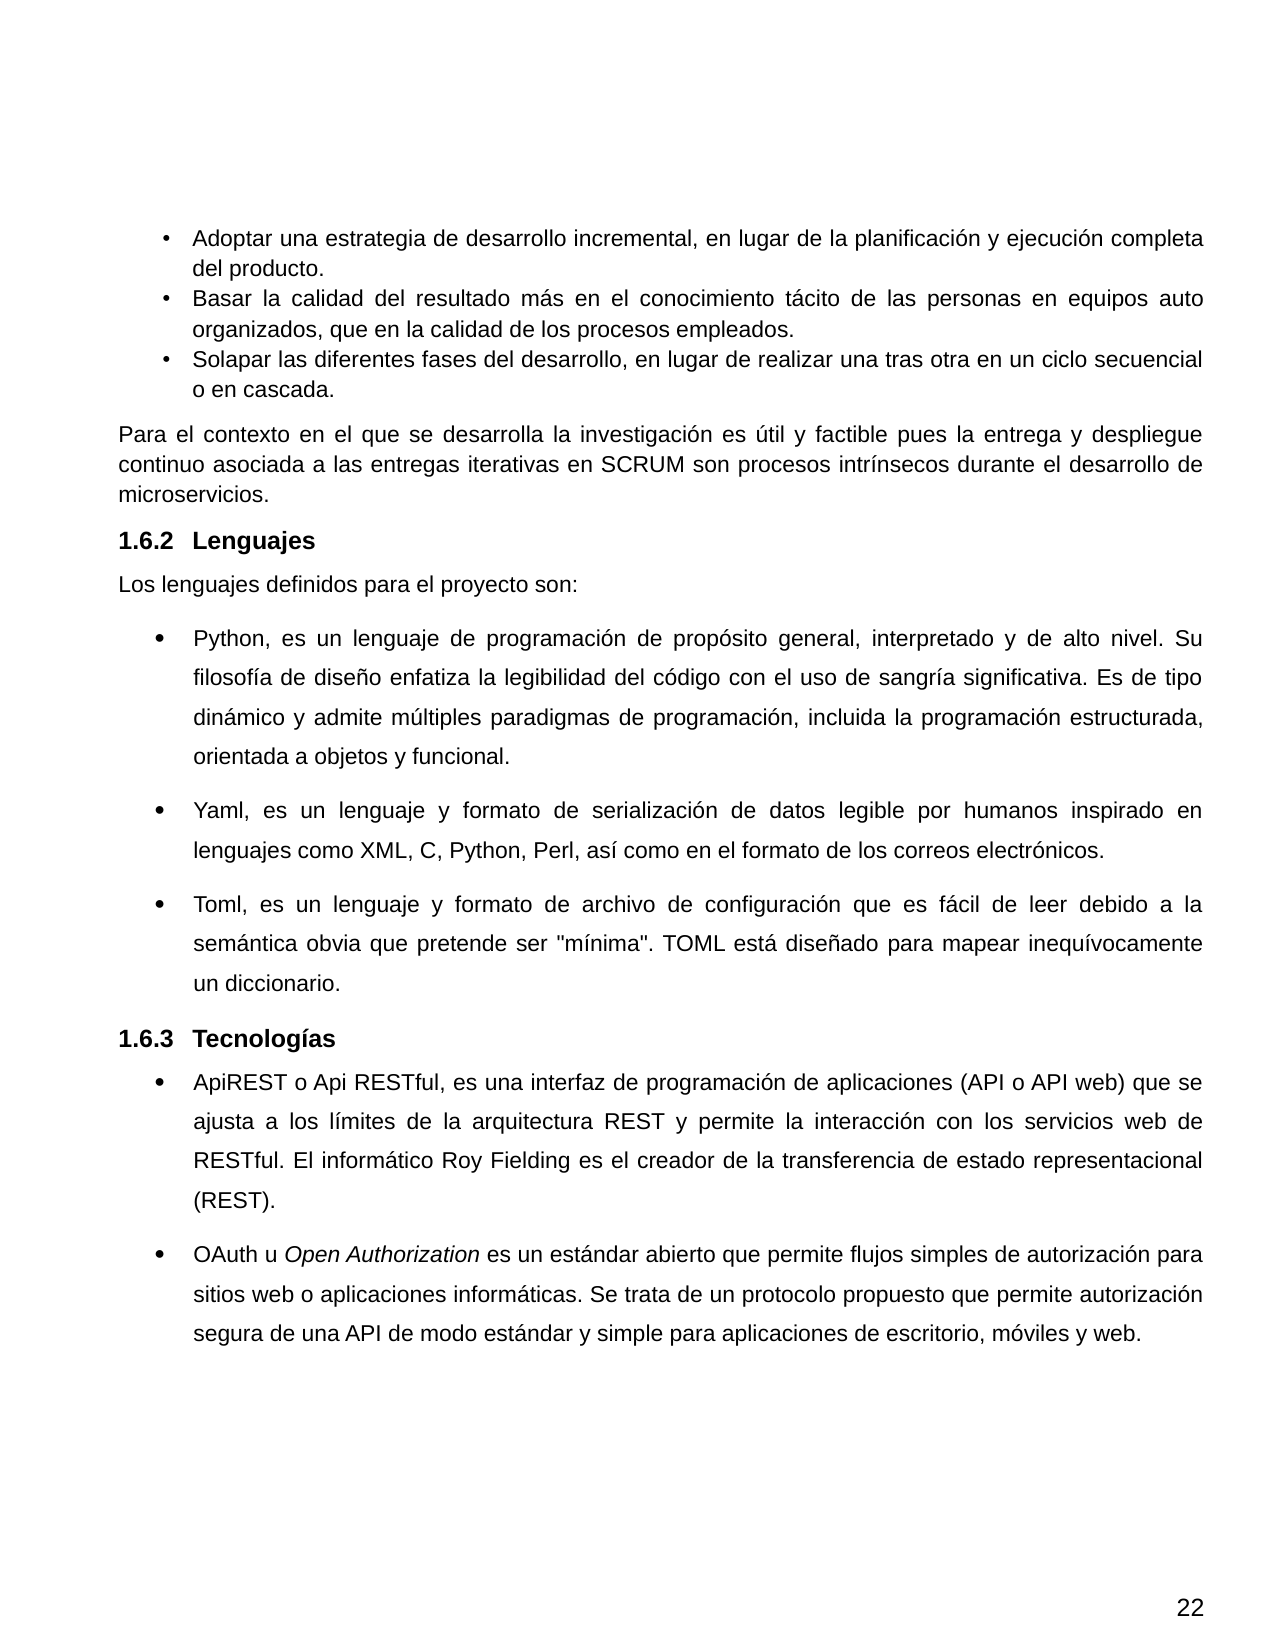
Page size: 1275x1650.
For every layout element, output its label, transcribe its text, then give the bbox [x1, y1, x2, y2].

list Adoptar una estrategia de desarrollo incremental, en lugar de la planificación y ejecución completa del producto. [162, 225, 1204, 282]
subtitle Lenguajes [118, 526, 1204, 555]
list Yaml, es un lenguaje y formato de serialización de datos legible por humanos inspirado en lenguajes como XML, C, Python, Perl, así como en el formato de los correos electrónicos. [156, 797, 1204, 863]
list ApiREST o Api RESTful, es una interfaz de programación de aplicaciones (API o API web) que se ajusta a los límites de la arquitectura REST y permite la interacción con los servicios web de RESTful. El informático Roy Fielding es el creador de la transferencia de estado representacional (REST). [156, 1068, 1204, 1213]
list Python, es un lenguaje de programación de propósito general, interpretado y de alto nivel. Su filosofía de diseño enfatiza la legibilidad del código con el uso de sangría significativa. Es de tipo dinámico y admite múltiples paradigmas de programación, incluida la programación estructurada, orientada a objetos y funcional. [156, 625, 1204, 769]
text Los lenguajes definidos para el proyecto son: [118, 571, 1204, 597]
text Para el contexto en el que se desarrolla la investigación es útil y factible pues la entrega y despliegue continuo asociada a las entregas iterativas en SCRUM son procesos intrínsecos durante el desarrollo de microservicios. [118, 421, 1204, 508]
list OAuth u Open Authorization es un estándar abierto que permite flujos simples de autorización para sitios web o aplicaciones informáticas. Se trata de un protocolo propuesto que permite autorización segura de una API de modo estándar y simple para aplicaciones de escritorio, móviles y web. [156, 1241, 1204, 1346]
list Solapar las diferentes fases del desarrollo, en lugar de realizar una tras otra en un ciclo secuencial o en cascada. [162, 346, 1204, 402]
list Toml, es un lenguaje y formato de archivo de configuración que es fácil de leer debido a la semántica obvia que pretende ser "mínima". TOML está diseñado para mapear inequívocamente un diccionario. [156, 891, 1204, 996]
list Basar la calidad del resultado más en el conocimiento tácito de las personas en equipos auto organizados, que en la calidad de los procesos empleados. [162, 285, 1204, 342]
subtitle Tecnologías [118, 1024, 1204, 1053]
